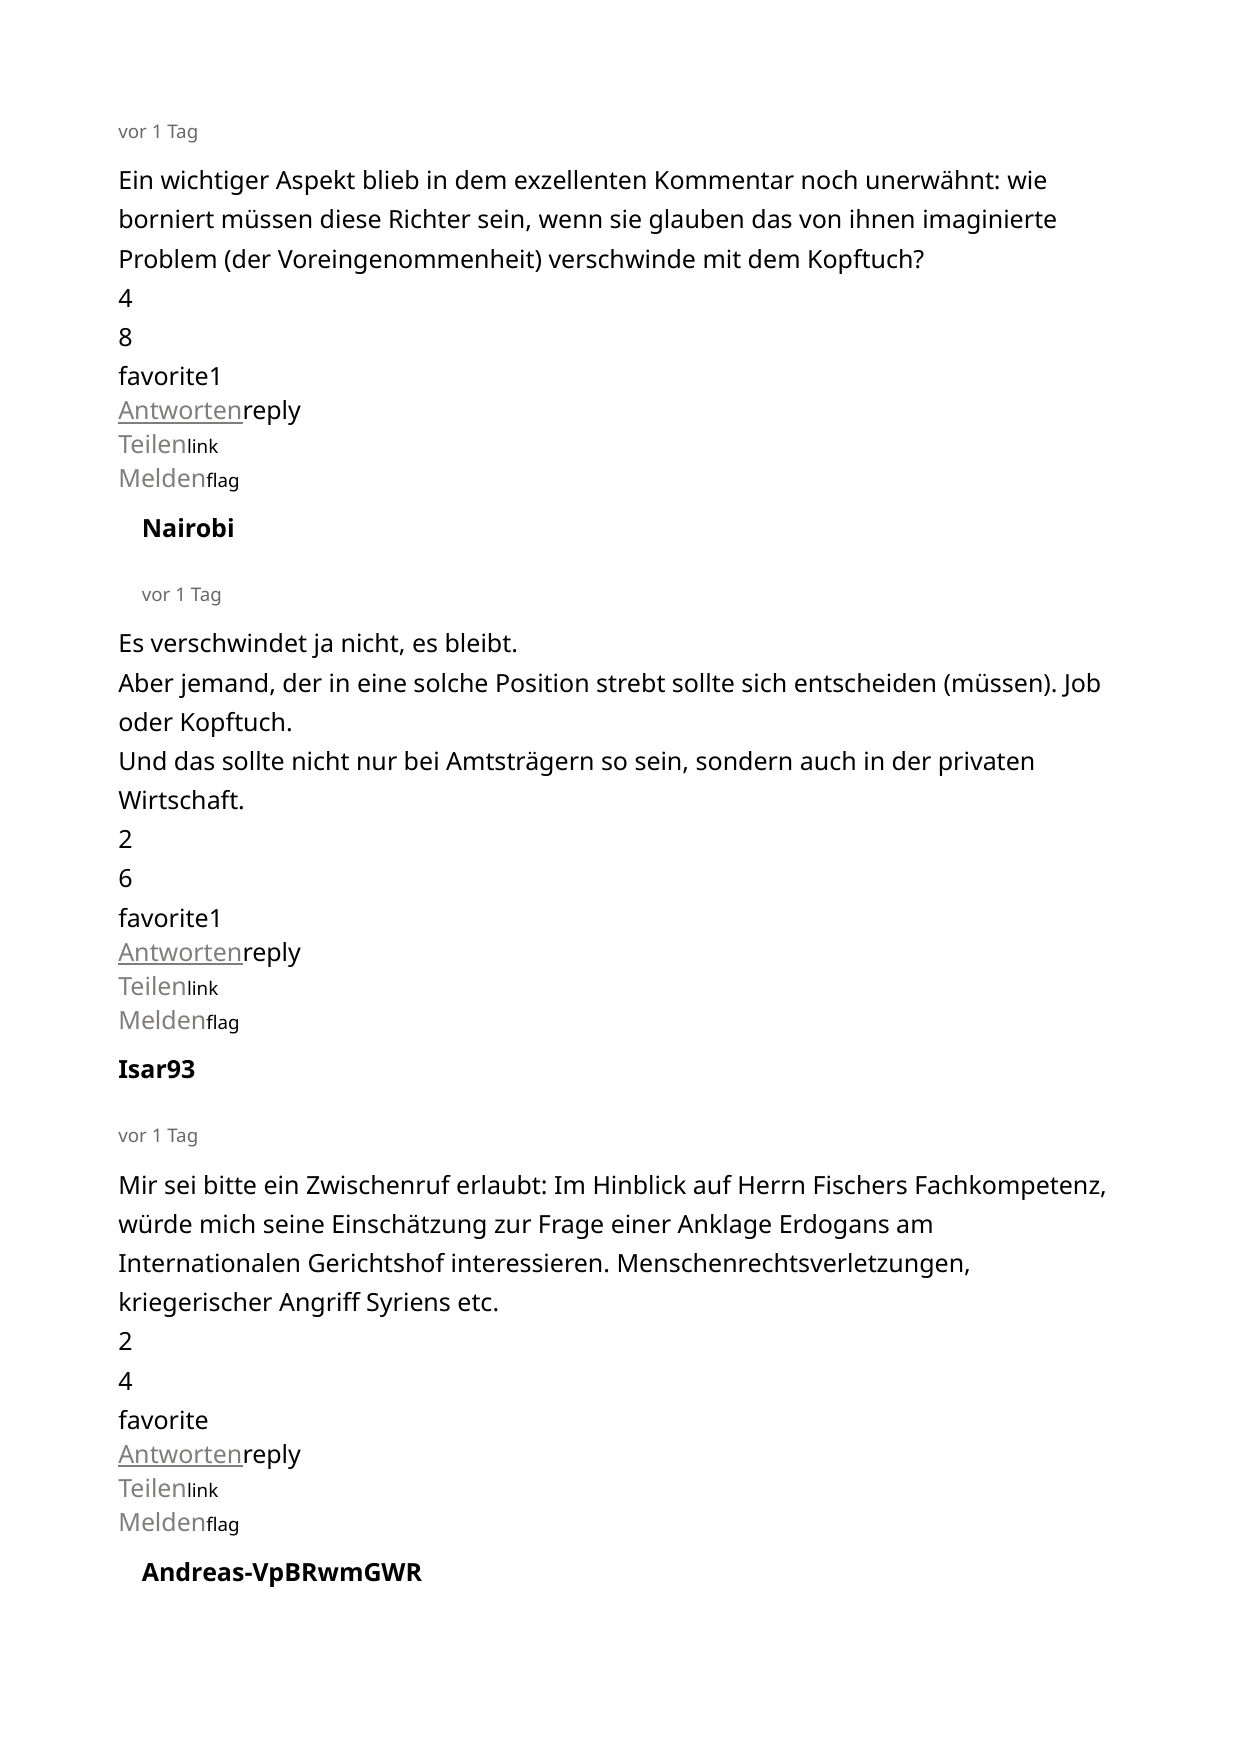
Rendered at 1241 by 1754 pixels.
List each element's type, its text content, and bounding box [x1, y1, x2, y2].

text Teilenlink [118, 968, 1122, 1002]
text 4 [118, 1363, 1122, 1397]
text Teilenlink [118, 427, 1122, 461]
text vor 1 Tag [142, 581, 1117, 607]
text favorite1 [118, 900, 1122, 934]
text Ein wichtiger Aspekt blieb in dem exzellenten Kommentar noch unerwähnt: wie borniert müssen diese Richter sein, wenn sie glauben das von ihnen imaginierte Problem (der Voreingenommenheit) verschwinde mit dem Kopftuch? [118, 163, 1122, 275]
text vor 1 Tag [118, 1122, 1117, 1148]
text Meldenflag [118, 461, 1122, 495]
text 6 [118, 861, 1122, 895]
text vor 1 Tag [118, 118, 1117, 144]
text 8 [118, 320, 1122, 354]
text favorite [118, 1402, 1122, 1436]
text Es verschwindet ja nicht, es bleibt. Aber jemand, der in eine solche Position strebt sollte sich entscheiden (müssen). Job oder Kopftuch. Und das sollte nicht nur bei Amtsträgern so sein, sondern auch in der privaten Wirtschaft. [118, 626, 1122, 817]
text Antwortenreply [118, 393, 1122, 427]
text 2 [118, 822, 1122, 856]
text Andreas-VpBRwmGWR [142, 1554, 1114, 1588]
text Antwortenreply [118, 1436, 1122, 1471]
text Teilenlink [118, 1471, 1122, 1504]
text Antwortenreply [118, 934, 1122, 968]
text favorite1 [118, 359, 1122, 393]
text Isar93 [118, 1052, 1114, 1086]
text Meldenflag [118, 1504, 1122, 1539]
text Nairobi [142, 511, 1114, 545]
text Meldenflag [118, 1002, 1122, 1036]
text 2 [118, 1324, 1122, 1358]
text Mir sei bitte ein Zwischenruf erlaubt: Im Hinblick auf Herrn Fischers Fachkompetenz, würde mich seine Einschätzung zur Frage einer Anklage Erdogans am Internationalen Gerichtshof interessieren. Menschenrechtsverletzungen, kriegerischer Angriff Syriens etc. [118, 1167, 1122, 1319]
text 4 [118, 281, 1122, 314]
